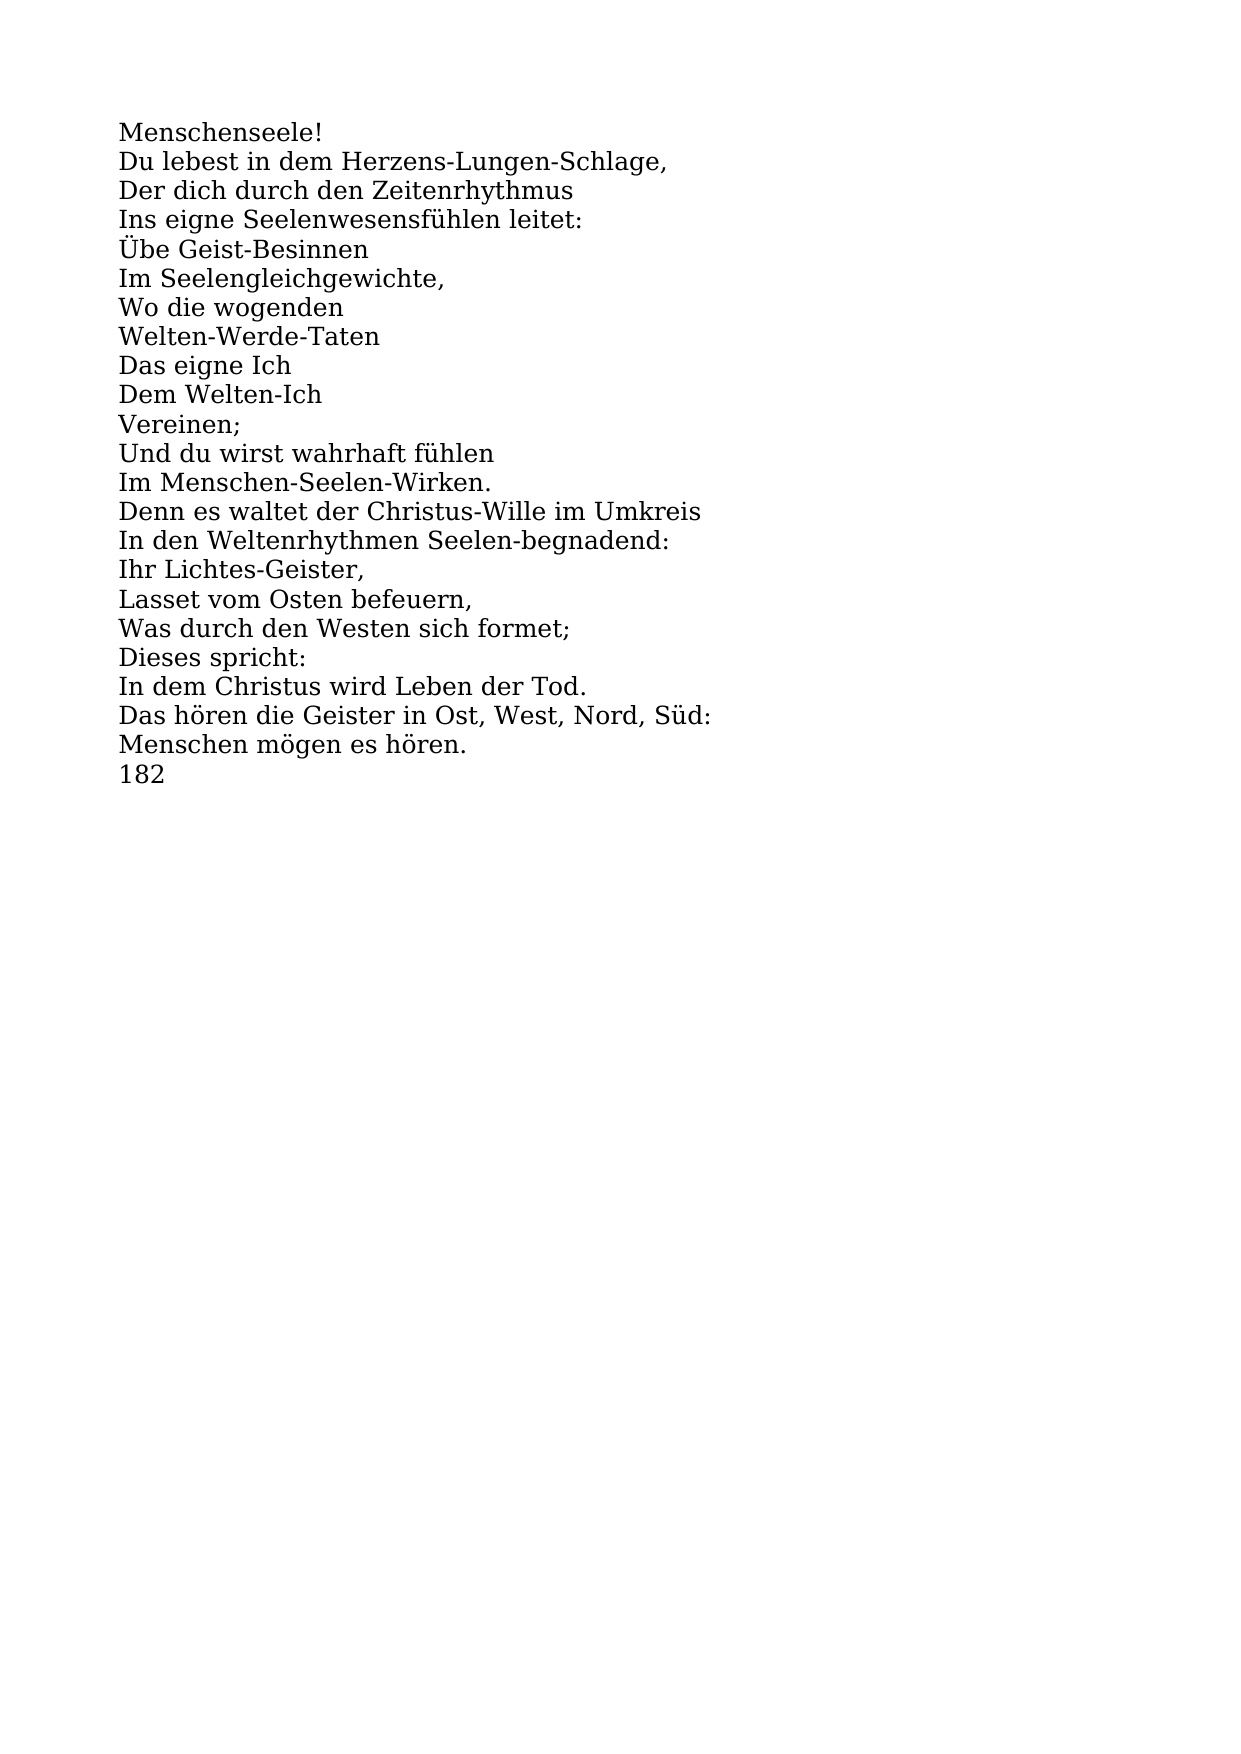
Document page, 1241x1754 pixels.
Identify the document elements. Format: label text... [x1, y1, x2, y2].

text In dem Christus wird Leben der Tod. [118, 672, 1122, 701]
text Dieses spricht: [118, 643, 1122, 672]
text Lasset vom Osten befeuern, [118, 585, 1122, 614]
text Im Menschen-Seelen-Wirken. [118, 468, 1122, 497]
text Ihr Lichtes-Geister, [118, 556, 1122, 585]
text Das eigne Ich [118, 351, 1122, 381]
text Menschenseele! [118, 118, 1122, 147]
text Menschen mögen es hören. [118, 731, 1122, 760]
text In den Weltenrhythmen Seelen-begnadend: [118, 526, 1122, 556]
text 182 [118, 760, 1122, 789]
text Dem Welten-Ich [118, 381, 1122, 410]
text Denn es waltet der Christus-Wille im Umkreis [118, 497, 1122, 526]
text Der dich durch den Zeitenrhythmus [118, 176, 1122, 206]
text Im Seelengleichgewichte, [118, 264, 1122, 293]
text Du lebest in dem Herzens-Lungen-Schlage, [118, 147, 1122, 176]
text Vereinen; [118, 410, 1122, 439]
text Was durch den Westen sich formet; [118, 614, 1122, 643]
text Welten-Werde-Taten [118, 322, 1122, 351]
text Und du wirst wahrhaft fühlen [118, 439, 1122, 468]
text Ins eigne Seelenwesensfühlen leitet: [118, 206, 1122, 235]
text Wo die wogenden [118, 293, 1122, 322]
text Übe Geist-Besinnen [118, 235, 1122, 264]
text Das hören die Geister in Ost, West, Nord, Süd: [118, 701, 1122, 731]
